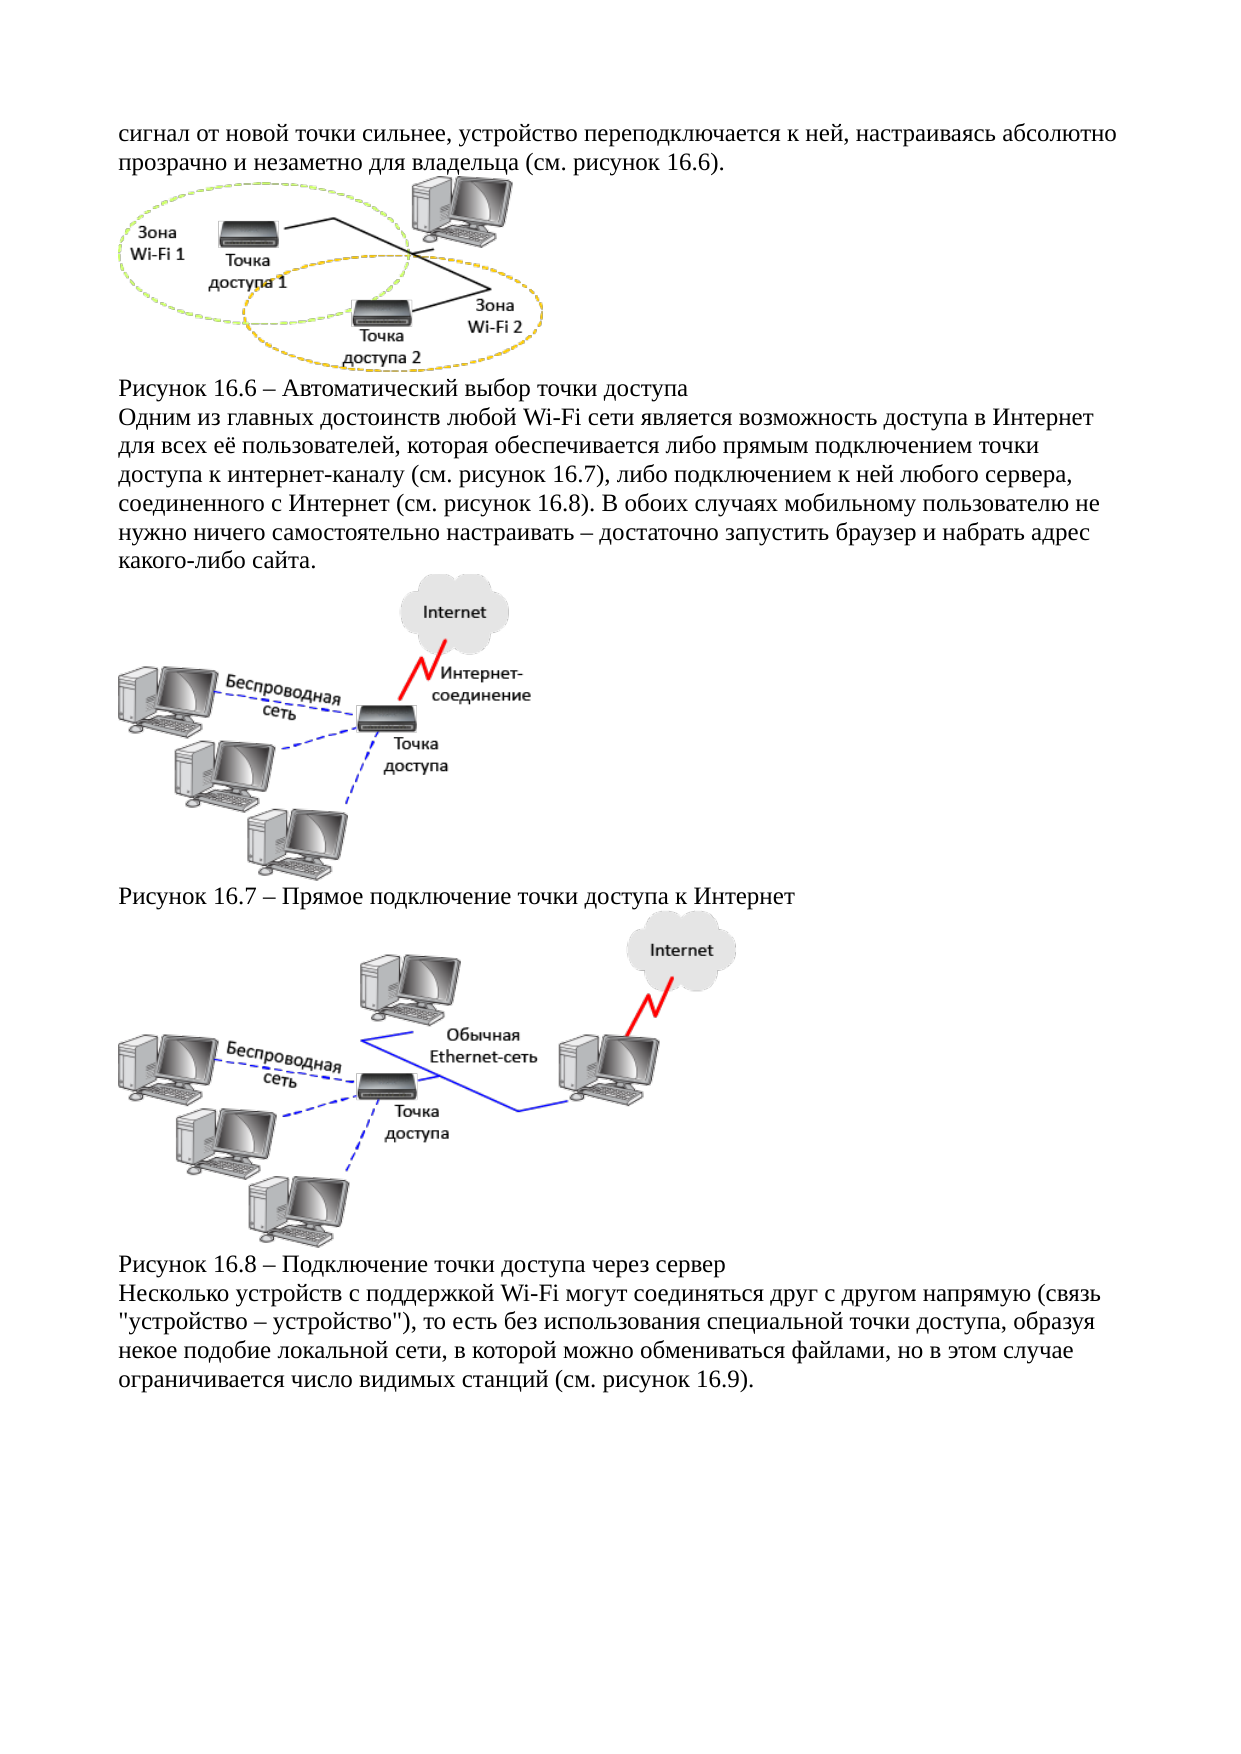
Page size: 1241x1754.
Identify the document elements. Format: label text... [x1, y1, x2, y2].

picture [118, 910, 737, 1249]
text Рисунок 16.7 – Прямое подключение точки доступа к Интернет [118, 881, 1122, 910]
picture [118, 574, 532, 882]
text Рисунок 16.6 – Автоматический выбор точки доступа [118, 373, 1122, 402]
text Несколько устройств с поддержкой Wi-Fi могут соединяться друг с другом напрямую (связь "устройство – устройство"), то есть без использования специальной точки доступа, образуя некое подобие локальной сети, в которой можно обмениваться файлами, но в этом случае ограничивается число видимых станций (см. рисунок 16.9). [118, 1278, 1122, 1393]
picture [118, 175, 544, 373]
text Одним из главных достоинств любой Wi-Fi сети является возможность доступа в Интернет для всех её пользователей, которая обеспечивается либо прямым подключением точки доступа к интернет-каналу (см. рисунок 16.7), либо подключением к ней любого сервера, соединенного с Интернет (см. рисунок 16.8). В обоих случаях мобильному пользователю не нужно ничего самостоятельно настраивать – достаточно запустить браузер и набрать адрес какого-либо сайта. [118, 402, 1122, 574]
text сигнал от новой точки сильнее, устройство переподключается к ней, настраиваясь абсолютно прозрачно и незаметно для владельца (см. рисунок 16.6). [118, 118, 1122, 176]
text Рисунок 16.8 – Подключение точки доступа через сервер [118, 1249, 1122, 1278]
